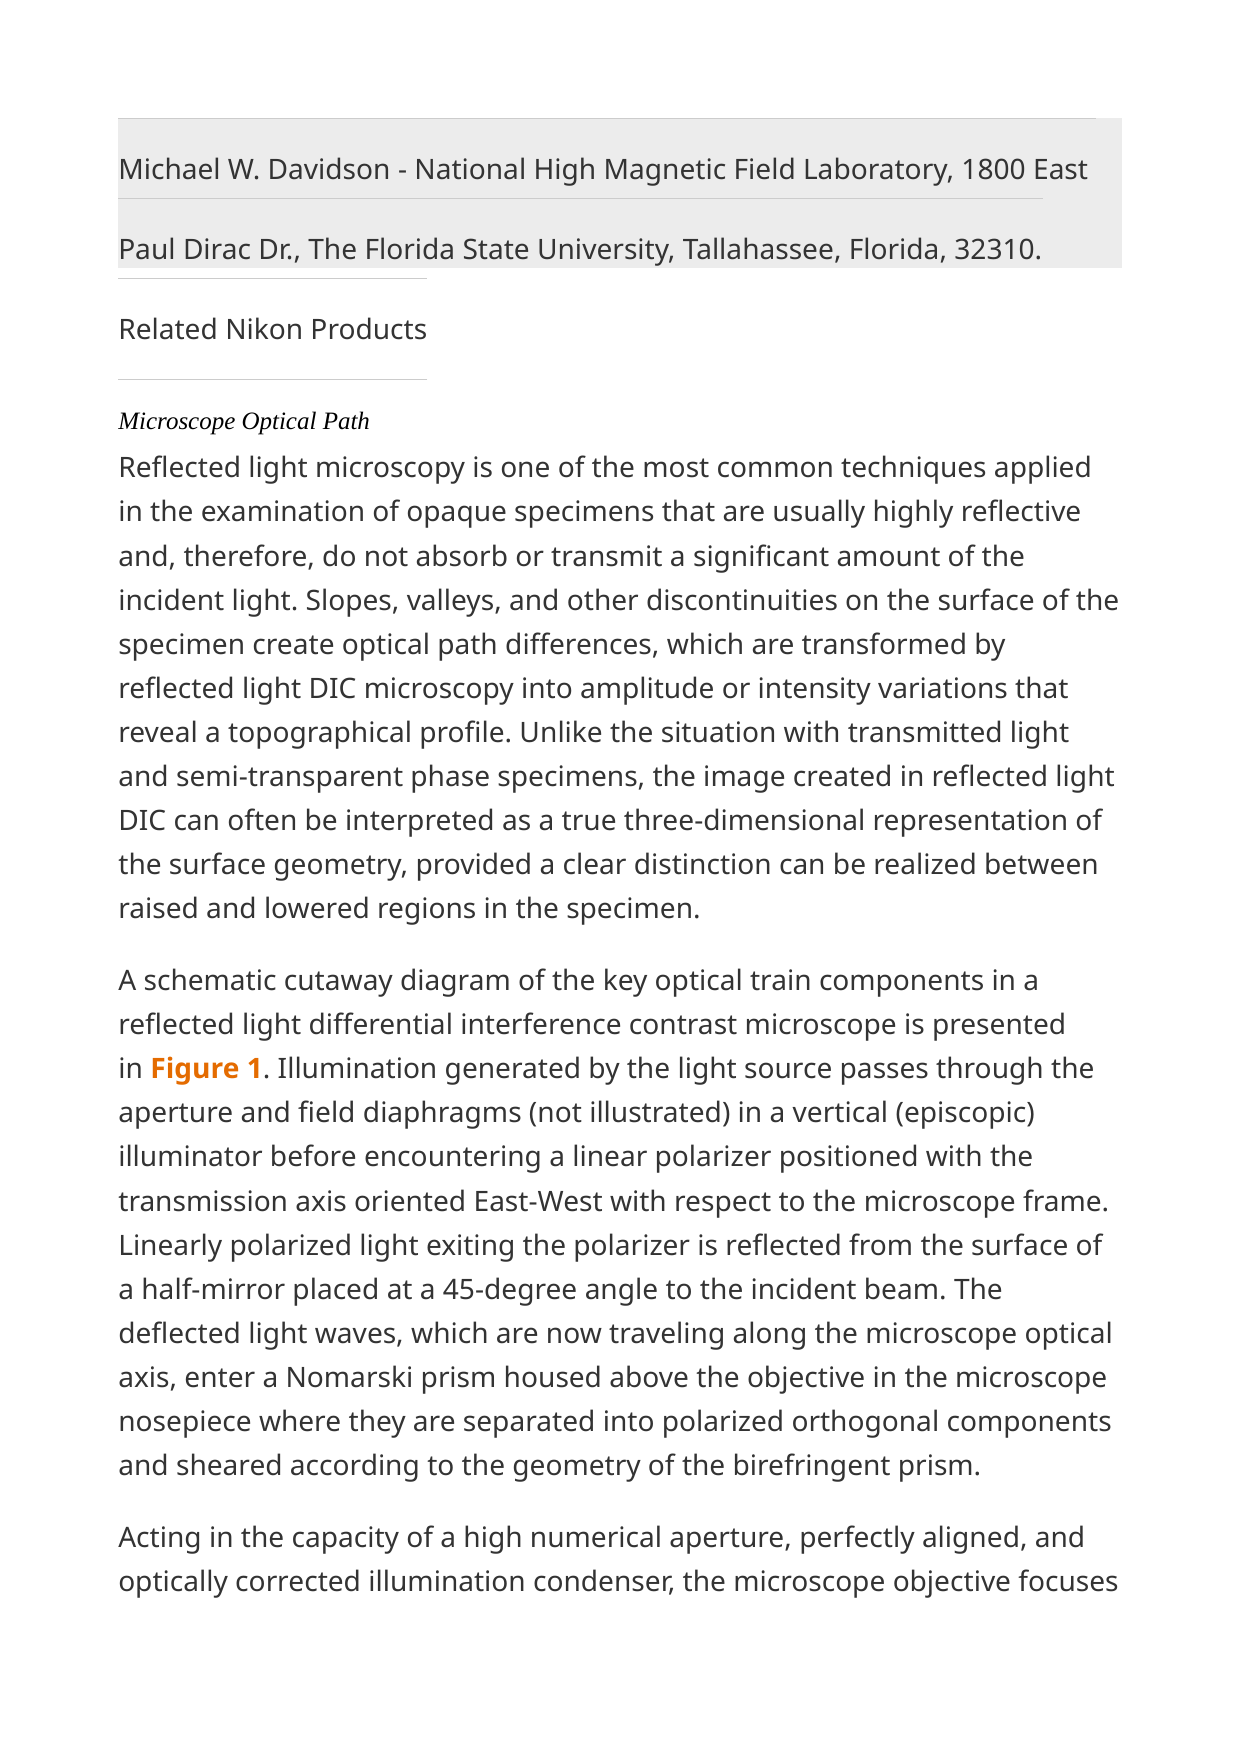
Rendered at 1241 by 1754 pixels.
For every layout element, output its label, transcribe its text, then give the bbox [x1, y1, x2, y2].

text Michael W. Davidson - National High Magnetic Field Laboratory, 1800 East Paul Dirac Dr., The Florida State University, Tallahassee, Florida, 32310. [118, 118, 1122, 268]
text Acting in the capacity of a high numerical aperture, perfectly aligned, and optically corrected illumination condenser, the microscope objective focuses [118, 1517, 1122, 1600]
text A schematic cutaway diagram of the key optical train components in a reflected light differential interference contrast microscope is presented in Figure 1. Illumination generated by the light source passes through the aperture and field diaphragms (not illustrated) in a vertical (episcopic) illuminator before encountering a linear polarizer positioned with the transmission axis oriented East-West with respect to the microscope frame. Linearly polarized light exiting the polarizer is reflected from the surface of a half-mirror placed at a 45-degree angle to the incident beam. The deflected light waves, which are now traveling along the microscope optical axis, enter a Nomarski prism housed above the objective in the microscope nosepiece where they are separated into polarized orthogonal components and sheared according to the geometry of the birefringent prism. [118, 961, 1122, 1483]
subtitle Microscope Optical Path [118, 406, 1122, 435]
subtitle Related Nikon Products [118, 278, 1122, 379]
text Reflected light microscopy is one of the most common techniques applied in the examination of opaque specimens that are usually highly reflective and, therefore, do not absorb or transmit a significant amount of the incident light. Slopes, valleys, and other discontinuities on the surface of the specimen create optical path differences, which are transformed by reflected light DIC microscopy into amplitude or intensity variations that reveal a topographical profile. Unlike the situation with transmitted light and semi-transparent phase specimens, the image created in reflected light DIC can often be interpreted as a true three-dimensional representation of the surface geometry, provided a clear distinction can be realized between raised and lowered regions in the specimen. [118, 448, 1122, 927]
